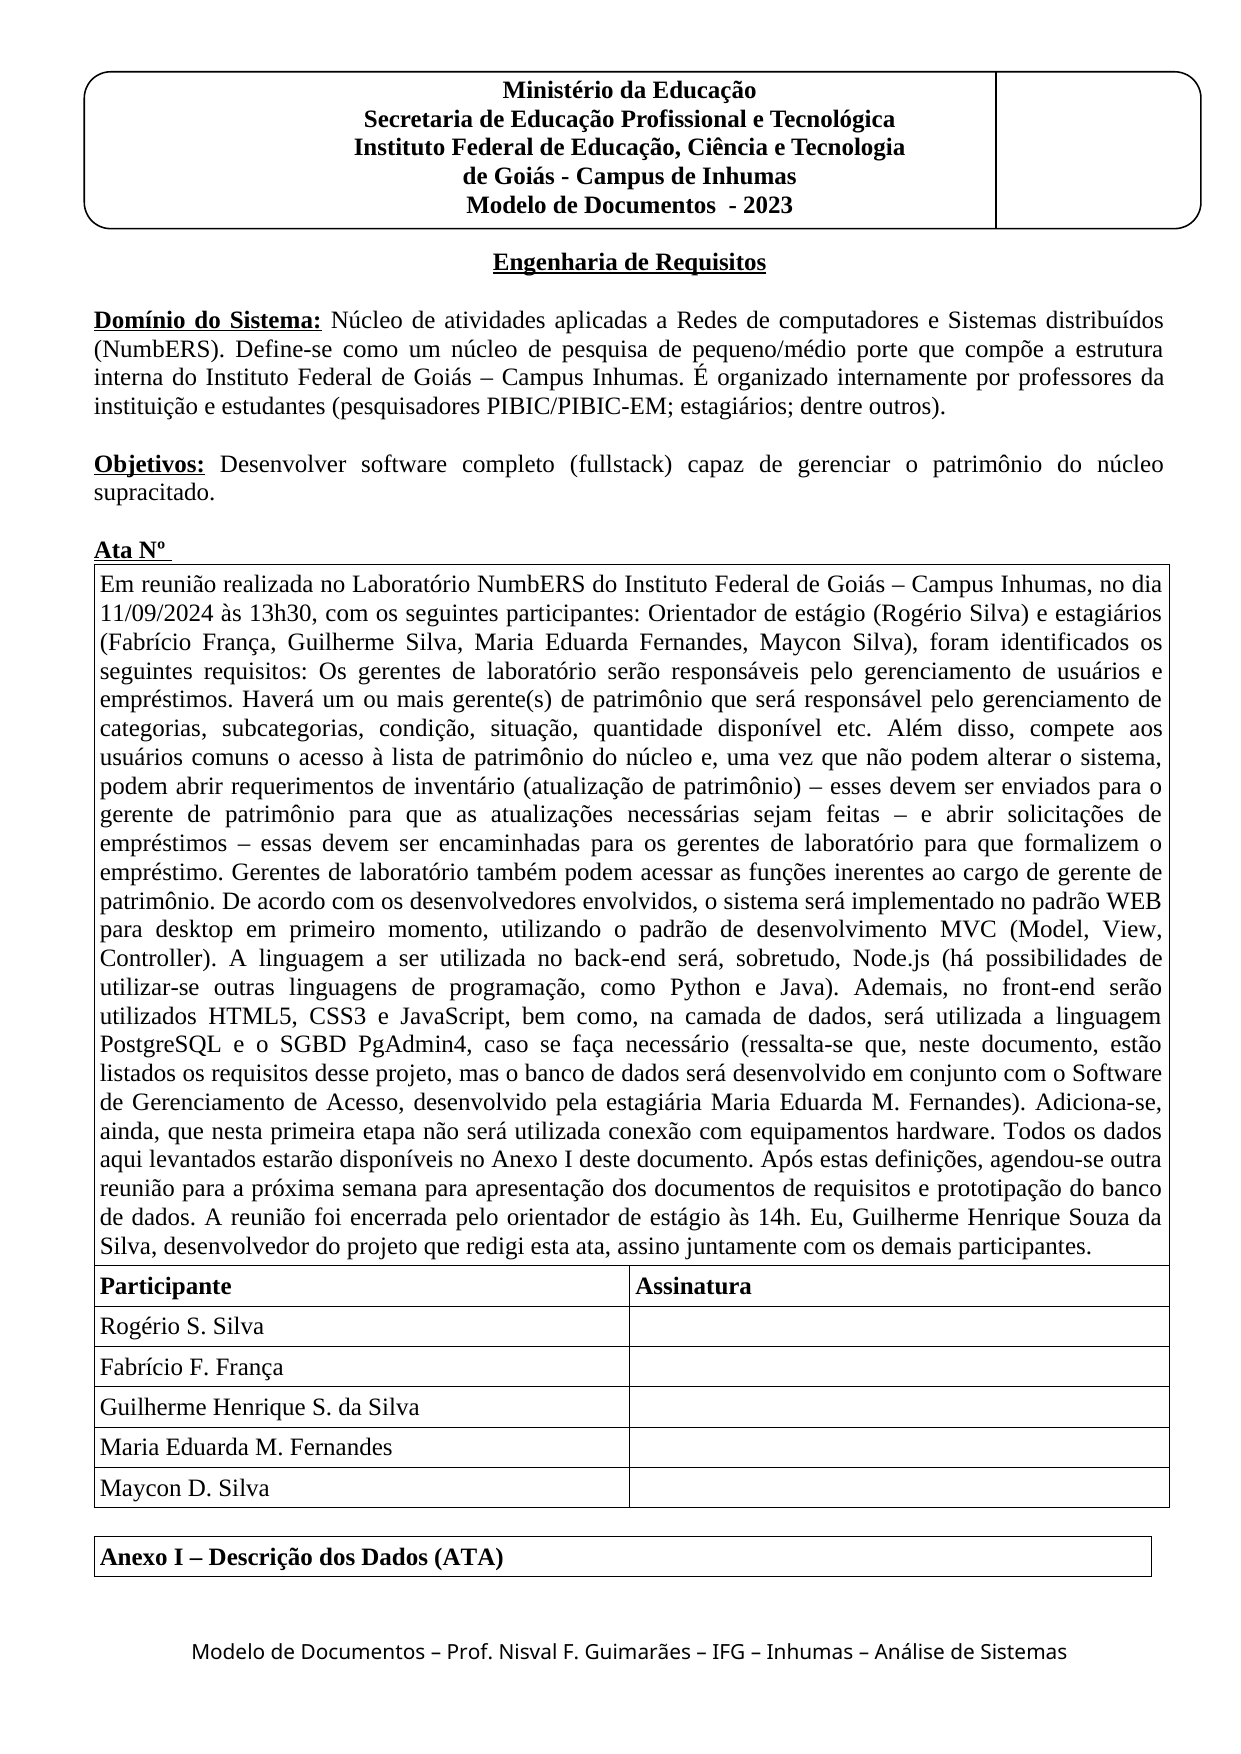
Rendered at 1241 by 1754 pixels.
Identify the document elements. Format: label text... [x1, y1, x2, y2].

text [997, 104, 1165, 132]
text de Goiás - Campus de Inhumas [94, 161, 995, 190]
table_cell Participante [95, 1266, 629, 1306]
table_cell Fabrício F. França [95, 1347, 629, 1386]
table_cell [630, 1347, 1169, 1386]
table_cell Maycon D. Silva [95, 1468, 629, 1507]
text [997, 190, 1165, 219]
text Instituto Federal de Educação, Ciência e Tecnologia [94, 132, 995, 161]
text [997, 75, 1165, 104]
text Modelo de Documentos - 2023 [94, 190, 995, 219]
table_header Anexo I – Descrição dos Dados (ATA) [95, 1537, 1151, 1576]
table_cell Rogério S. Silva [95, 1307, 629, 1346]
text Ata Nº [94, 535, 1165, 564]
text [997, 161, 1165, 190]
table_cell [630, 1468, 1169, 1507]
text Engenharia de Requisitos [94, 247, 1165, 276]
table_cell Maria Eduarda M. Fernandes [95, 1428, 629, 1467]
table_cell [630, 1428, 1169, 1467]
text Domínio do Sistema: Núcleo de atividades aplicadas a Redes de computadores e Sistemas distribuídos (NumbERS). Define-se como um núcleo de pesquisa de pequeno/médio porte que compõe a estrutura interna do Instituto Federal de Goiás – Campus Inhumas. É organizado internamente por professores da instituição e estudantes (pesquisadores PIBIC/PIBIC-EM; estagiários; dentre outros). [94, 305, 1165, 420]
table_cell Guilherme Henrique S. da Silva [95, 1387, 629, 1427]
table_header Em reunião realizada no Laboratório NumbERS do Instituto Federal de Goiás – Campus Inhumas, no dia 11/09/2024 às 13h30, com os seguintes participantes: Orientador de estágio (Rogério Silva) e estagiários (Fabrício França, Guilherme Silva, Maria Eduarda Fernandes, Maycon Silva), foram identificados os seguintes requisitos: Os gerentes de laboratório serão responsáveis pelo gerenciamento de usuários e empréstimos. Haverá um ou mais gerente(s) de patrimônio que será responsável pelo gerenciamento de categorias, subcategorias, condição, situação, quantidade disponível etc. Além disso, compete aos usuários comuns o acesso à lista de patrimônio do núcleo e, uma vez que não podem alterar o sistema, podem abrir requerimentos de inventário (atualização de patrimônio) – esses devem ser enviados para o gerente de patrimônio para que as atualizações necessárias sejam feitas – e abrir solicitações de empréstimos – essas devem ser encaminhadas para os gerentes de laboratório para que formalizem o empréstimo. Gerentes de laboratório também podem acessar as funções inerentes ao cargo de gerente de patrimônio. De acordo com os desenvolvedores envolvidos, o sistema será implementado no padrão WEB para desktop em primeiro momento, utilizando o padrão de desenvolvimento MVC (Model, View, Controller). A linguagem a ser utilizada no back-end será, sobretudo, Node.js (há possibilidades de utilizar-se outras linguagens de programação, como Python e Java). Ademais, no front-end serão utilizados HTML5, CSS3 e JavaScript, bem como, na camada de dados, será utilizada a linguagem PostgreSQL e o SGBD PgAdmin4, caso se faça necessário (ressalta-se que, neste documento, estão listados os requisitos desse projeto, mas o banco de dados será desenvolvido em conjunto com o Software de Gerenciamento de Acesso, desenvolvido pela estagiária Maria Eduarda M. Fernandes). Adiciona-se, ainda, que nesta primeira etapa não será utilizada conexão com equipamentos hardware. Todos os dados aqui levantados estarão disponíveis no Anexo I deste documento. Após estas definições, agendou-se outra reunião para a próxima semana para apresentação dos documentos de requisitos e prototipação do banco de dados. A reunião foi encerrada pelo orientador de estágio às 14h. Eu, Guilherme Henrique Souza da Silva, desenvolvedor do projeto que redigi esta ata, assino juntamente com os demais participantes. [95, 565, 1169, 1265]
table_cell [630, 1387, 1169, 1427]
table_cell [630, 1307, 1169, 1346]
text Secretaria de Educação Profissional e Tecnológica [94, 104, 995, 132]
text Objetivos: Desenvolver software completo (fullstack) capaz de gerenciar o patrimônio do núcleo supracitado. [94, 449, 1165, 506]
text [997, 132, 1165, 161]
table_cell Assinatura [630, 1266, 1169, 1306]
text Ministério da Educação [94, 75, 995, 104]
